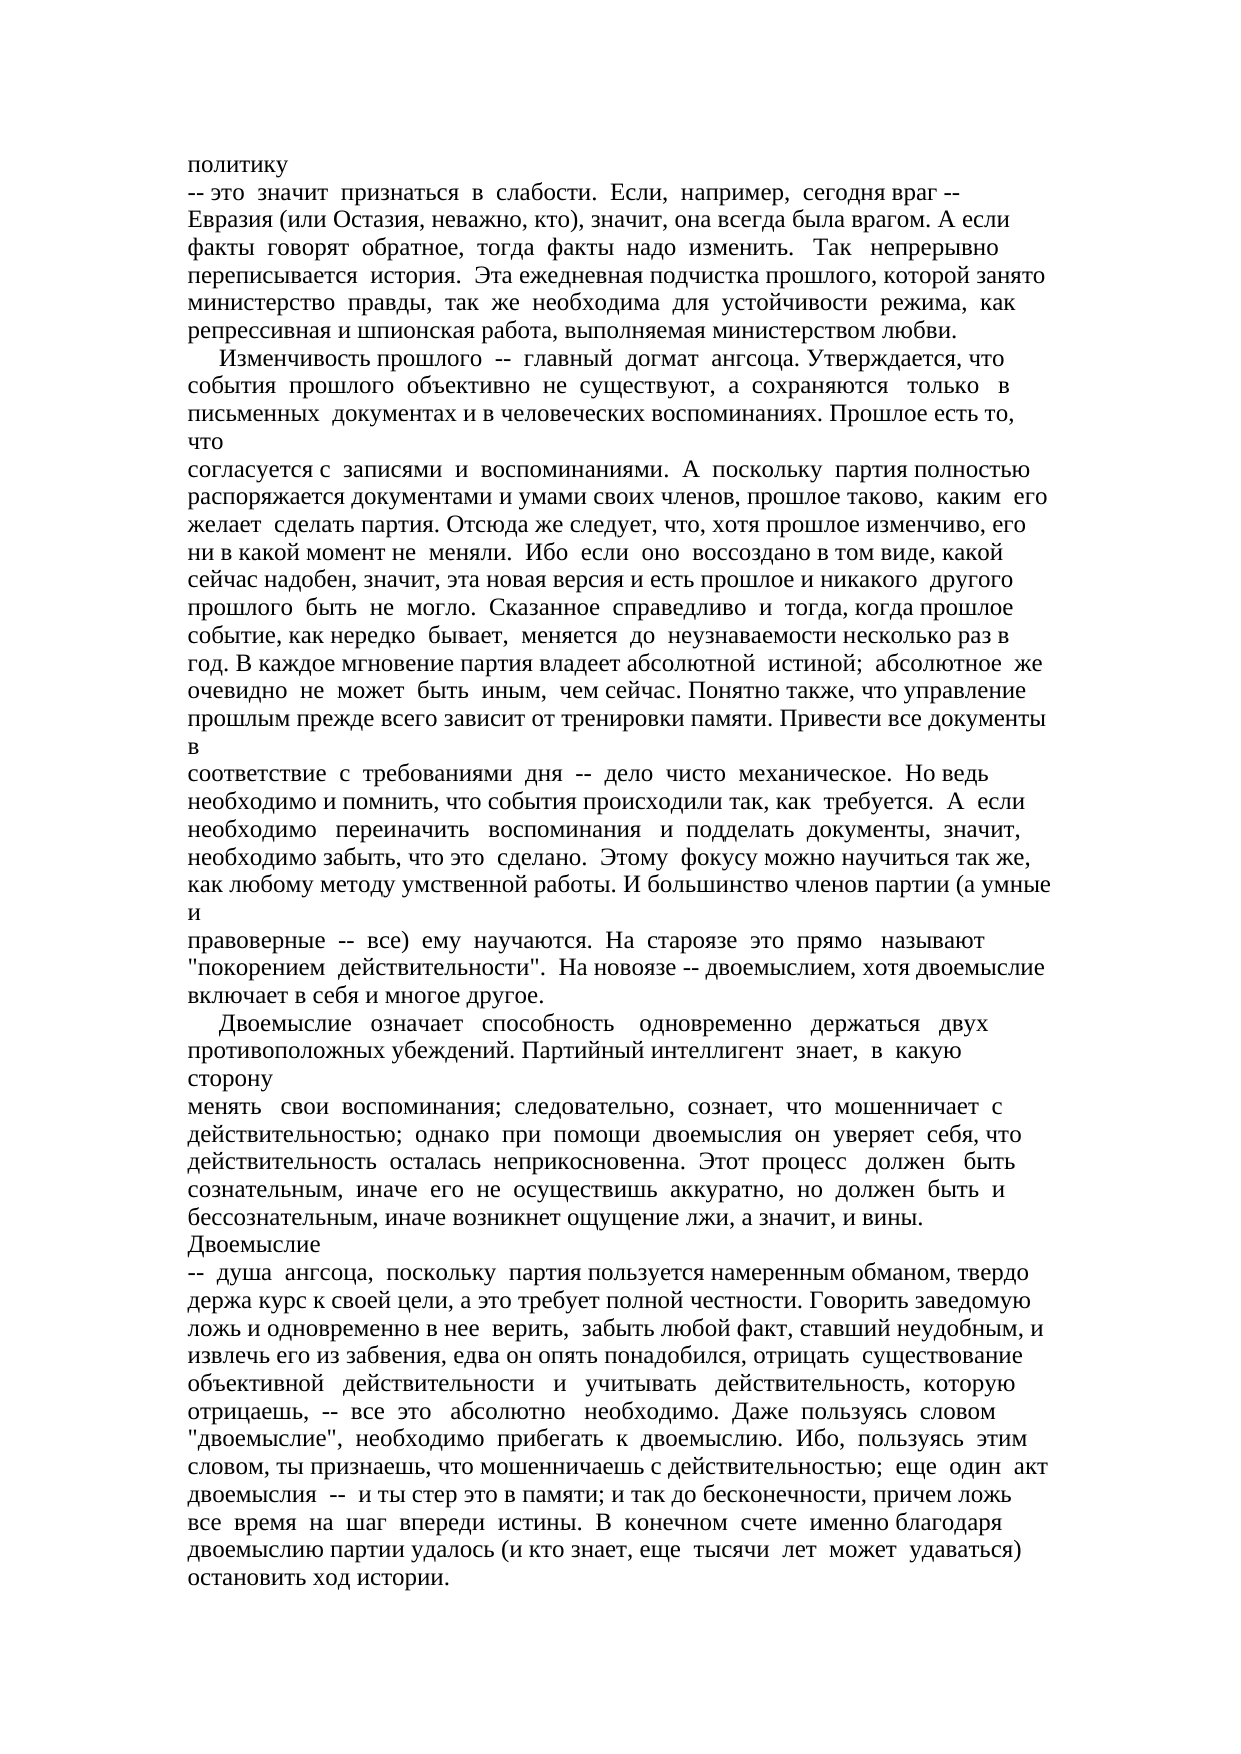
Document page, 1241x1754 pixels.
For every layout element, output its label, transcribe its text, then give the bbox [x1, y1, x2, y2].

text менять свои воспоминания; следовательно, сознает, что мошенничает с [187, 1092, 1053, 1120]
text как любому методу умственной работы. И большинство членов партии (а умные и [187, 870, 1053, 926]
text извлечь его из забвения, едва он опять понадобился, отрицать существование [187, 1341, 1053, 1369]
text репрессивная и шпионская работа, выполняемая министерством любви. [187, 316, 1053, 344]
text двоемыслия -- и ты стер это в памяти; и так до бесконечности, причем ложь [187, 1480, 1053, 1508]
text министерство правды, так же необходима для устойчивости режима, как [187, 288, 1053, 316]
text прошлым прежде всего зависит от тренировки памяти. Привести все документы в [187, 704, 1053, 759]
text письменных документах и в человеческих воспоминаниях. Прошлое есть то, что [187, 399, 1053, 455]
text словом, ты признаешь, что мошенничаешь с действительностью; еще один акт [187, 1452, 1053, 1480]
text противоположных убеждений. Партийный интеллигент знает, в какую сторону [187, 1037, 1053, 1092]
text бессознательным, иначе возникнет ощущение лжи, а значит, и вины. Двоемыслие [187, 1203, 1053, 1258]
text двоемыслию партии удалось (и кто знает, еще тысячи лет может удаваться) [187, 1535, 1053, 1563]
text сознательным, иначе его не осуществишь аккуратно, но должен быть и [187, 1175, 1053, 1203]
text действительностью; однако при помощи двоемыслия он уверяет себя, что [187, 1120, 1053, 1147]
text соответствие с требованиями дня -- дело чисто механическое. Но ведь [187, 759, 1053, 787]
text прошлого быть не могло. Сказанное справедливо и тогда, когда прошлое [187, 593, 1053, 621]
text правоверные -- все) ему научаются. На староязе это прямо называют [187, 926, 1053, 953]
text событие, как нередко бывает, меняется до неузнаваемости несколько раз в [187, 621, 1053, 649]
text согласуется с записями и воспоминаниями. А поскольку партия полностью [187, 455, 1053, 482]
text переписывается история. Эта ежедневная подчистка прошлого, которой занято [187, 261, 1053, 288]
text Изменчивость прошлого -- главный догмат ангсоца. Утверждается, что [187, 344, 1053, 372]
text держа курс к своей цели, а это требует полной честности. Говорить заведомую [187, 1286, 1053, 1314]
text политику [187, 150, 1053, 178]
text факты говорят обратное, тогда факты надо изменить. Так непрерывно [187, 233, 1053, 261]
text необходимо переиначить воспоминания и подделать документы, значит, [187, 815, 1053, 843]
text очевидно не может быть иным, чем сейчас. Понятно также, что управление [187, 676, 1053, 704]
text -- душа ангсоца, поскольку партия пользуется намеренным обманом, твердо [187, 1258, 1053, 1286]
text сейчас надобен, значит, эта новая версия и есть прошлое и никакого другого [187, 566, 1053, 593]
text события прошлого объективно не существуют, а сохраняются только в [187, 372, 1053, 399]
text необходимо и помнить, что события происходили так, как требуется. А если [187, 787, 1053, 815]
text желает сделать партия. Отсюда же следует, что, хотя прошлое изменчиво, его [187, 510, 1053, 538]
text Евразия (или Остазия, неважно, кто), значит, она всегда была врагом. А если [187, 205, 1053, 233]
text "покорением действительности". На новоязе -- двоемыслием, хотя двоемыслие [187, 953, 1053, 981]
text год. В каждое мгновение партия владеет абсолютной истиной; абсолютное же [187, 649, 1053, 676]
text Двоемыслие означает способность одновременно держаться двух [187, 1009, 1053, 1037]
text включает в себя и многое другое. [187, 981, 1053, 1009]
text ни в какой момент не меняли. Ибо если оно воссоздано в том виде, какой [187, 538, 1053, 566]
text действительность осталась неприкосновенна. Этот процесс должен быть [187, 1147, 1053, 1175]
text "двоемыслие", необходимо прибегать к двоемыслию. Ибо, пользуясь этим [187, 1424, 1053, 1452]
text все время на шаг впереди истины. В конечном счете именно благодаря [187, 1508, 1053, 1535]
text необходимо забыть, что это сделано. Этому фокусу можно научиться так же, [187, 843, 1053, 870]
text распоряжается документами и умами своих членов, прошлое таково, каким его [187, 482, 1053, 510]
text ложь и одновременно в нее верить, забыть любой факт, ставший неудобным, и [187, 1314, 1053, 1341]
text -- это значит признаться в слабости. Если, например, сегодня враг -- [187, 178, 1053, 205]
text объективной действительности и учитывать действительность, которую [187, 1369, 1053, 1397]
text остановить ход истории. [187, 1563, 1053, 1591]
text отрицаешь, -- все это абсолютно необходимо. Даже пользуясь словом [187, 1397, 1053, 1424]
